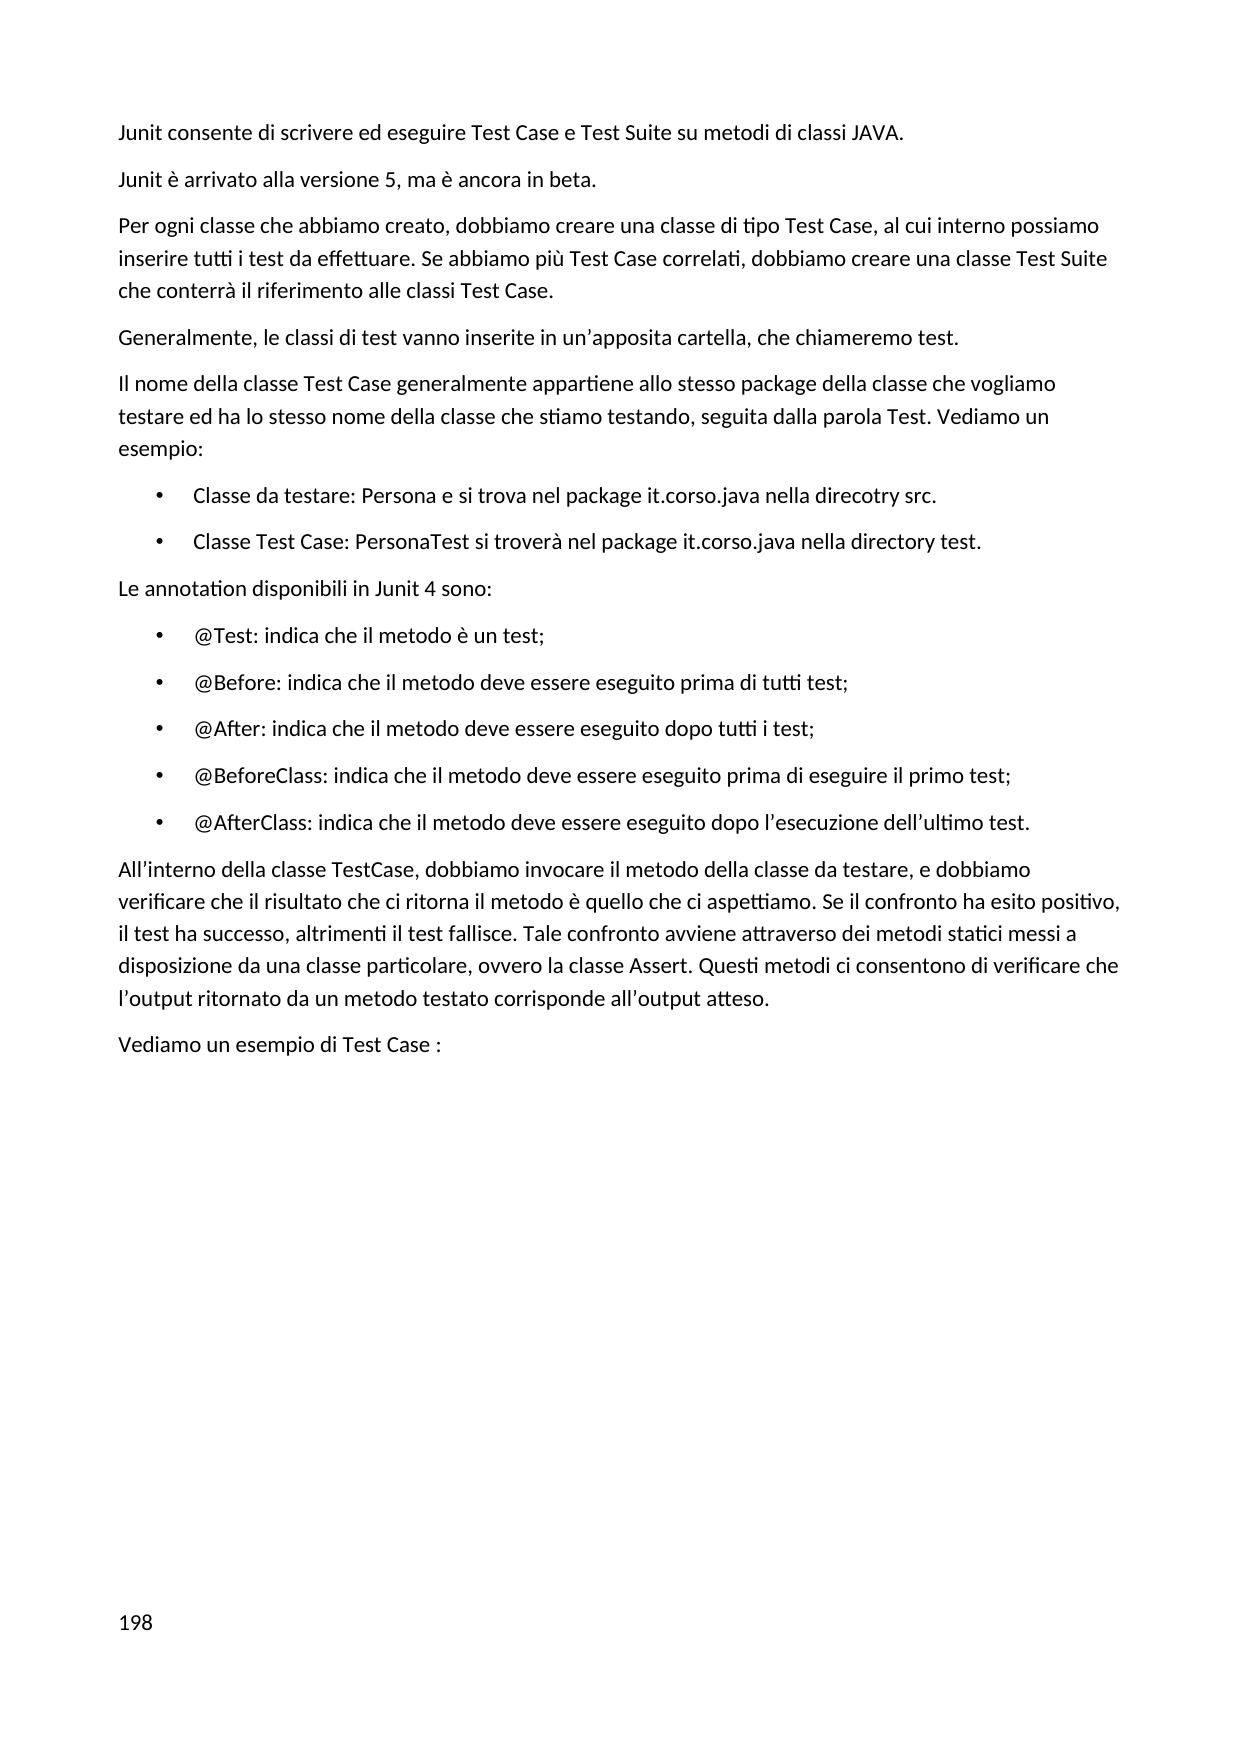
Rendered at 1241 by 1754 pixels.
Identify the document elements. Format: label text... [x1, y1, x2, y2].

text Generalmente, le classi di test vanno inserite in un’apposita cartella, che chiameremo test. [118, 323, 1122, 351]
text Junit è arrivato alla versione 5, ma è ancora in beta. [118, 165, 1122, 193]
list @AfterClass: indica che il metodo deve essere eseguito dopo l’esecuzione dell’ultimo test. [156, 808, 1122, 836]
text All’interno della classe TestCase, dobbiamo invocare il metodo della classe da testare, e dobbiamo verificare che il risultato che ci ritorna il metodo è quello che ci aspettiamo. Se il confronto ha esito positivo, il test ha successo, altrimenti il test fallisce. Tale confronto avviene attraverso dei metodi statici messi a disposizione da una classe particolare, ovvero la classe Assert. Questi metodi ci consentono di verificare che l’output ritornato da un metodo testato corrisponde all’output atteso. [118, 855, 1122, 1012]
text Junit consente di scrivere ed eseguire Test Case e Test Suite su metodi di classi JAVA. [118, 118, 1122, 146]
list Classe da testare: Persona e si trova nel package it.corso.java nella direcotry src. [156, 481, 1122, 509]
text Per ogni classe che abbiamo creato, dobbiamo creare una classe di tipo Test Case, al cui interno possiamo inserire tutti i test da effettuare. Se abbiamo più Test Case correlati, dobbiamo creare una classe Test Suite che conterrà il riferimento alle classi Test Case. [118, 212, 1122, 304]
text Le annotation disponibili in Junit 4 sono: [118, 574, 1122, 602]
text Vediamo un esempio di Test Case : [118, 1030, 1122, 1058]
list @Before: indica che il metodo deve essere eseguito prima di tutti test; [156, 668, 1122, 696]
list @Test: indica che il metodo è un test; [156, 621, 1122, 649]
list @BeforeClass: indica che il metodo deve essere eseguito prima di eseguire il primo test; [156, 761, 1122, 789]
text Il nome della classe Test Case generalmente appartiene allo stesso package della classe che vogliamo testare ed ha lo stesso nome della classe che stiamo testando, seguita dalla parola Test. Vediamo un esempio: [118, 369, 1122, 462]
list Classe Test Case: PersonaTest si troverà nel package it.corso.java nella directory test. [156, 527, 1122, 556]
list @After: indica che il metodo deve essere eseguito dopo tutti i test; [156, 714, 1122, 743]
